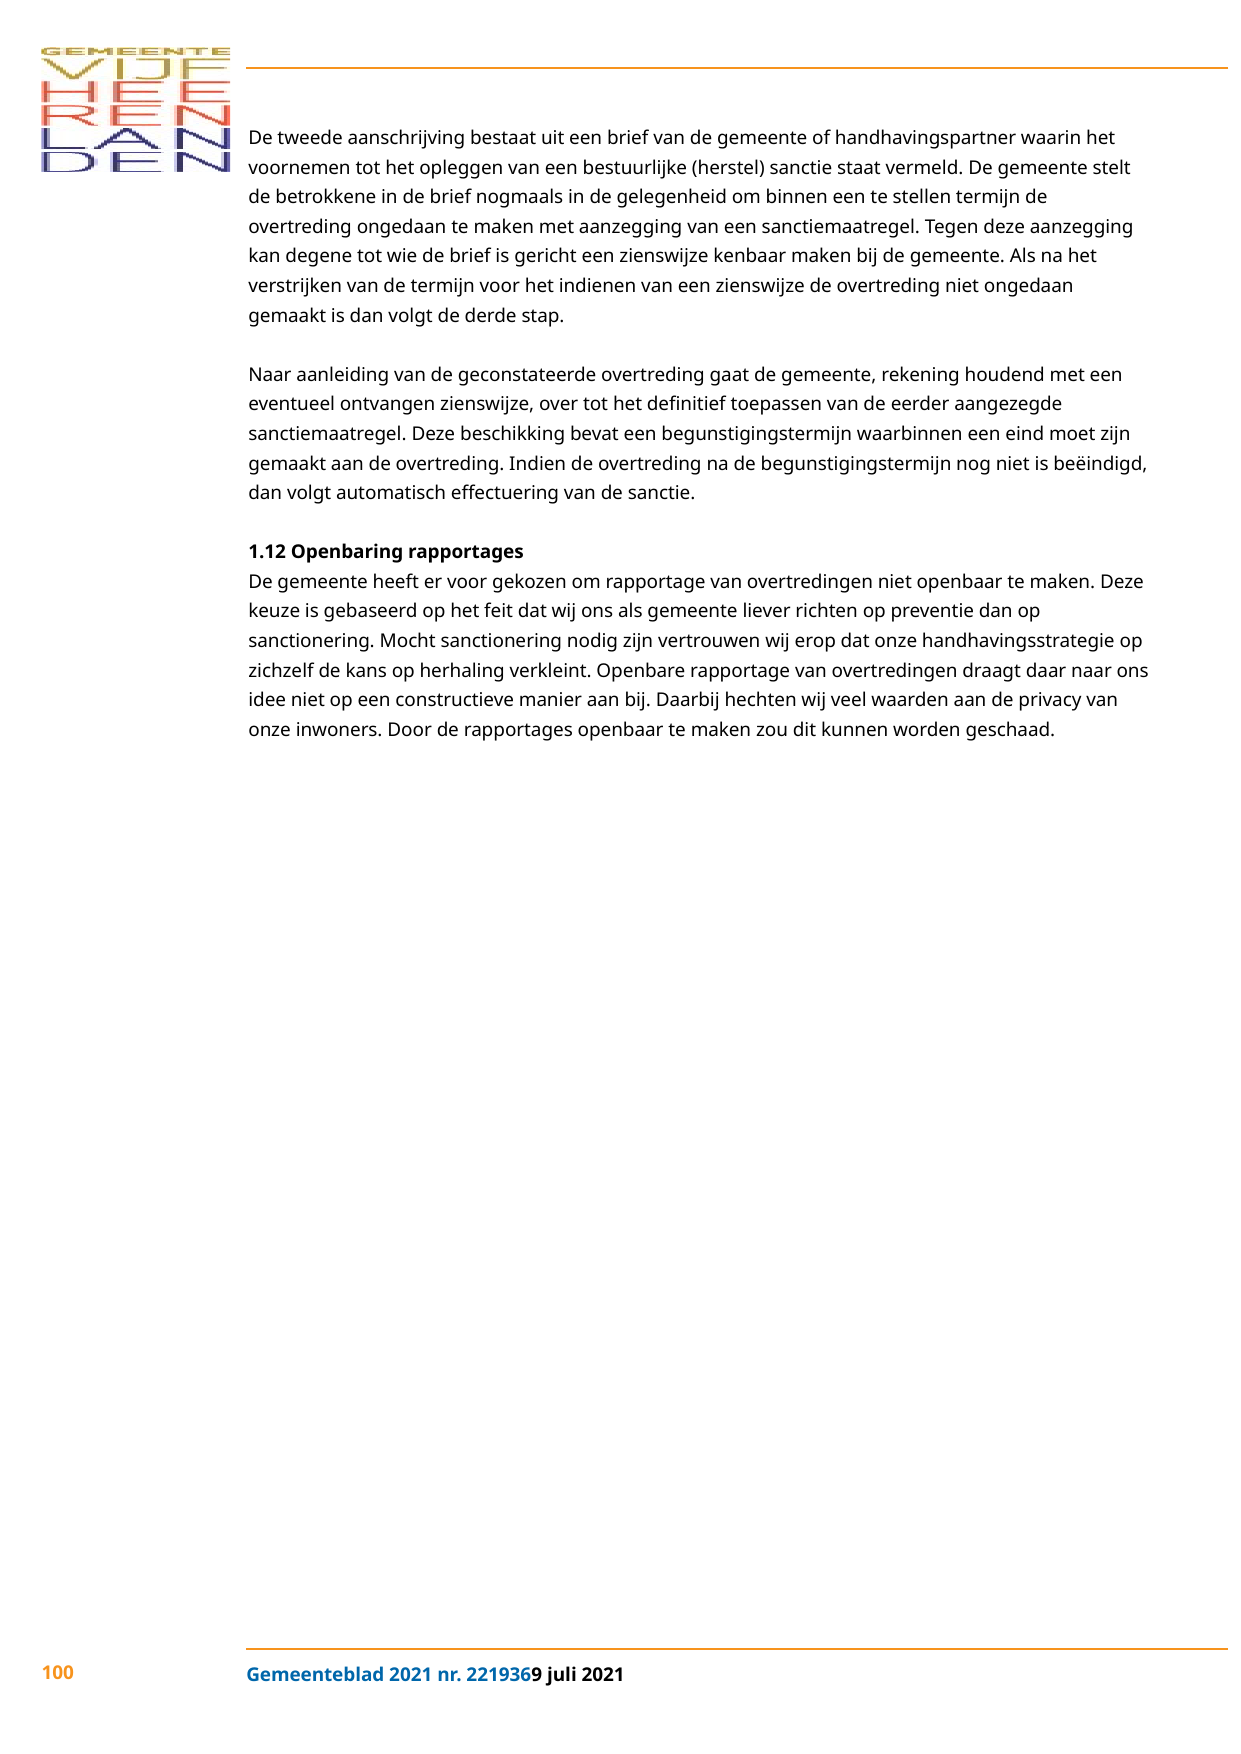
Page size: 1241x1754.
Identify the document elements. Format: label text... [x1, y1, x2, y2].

text 1.12 Openbaring rapportages [248, 538, 1152, 564]
text De tweede aanschrijving bestaat uit een brief van de gemeente of handhavingspartner waarin het voornemen tot het opleggen van een bestuurlijke (herstel) sanctie staat vermeld. De gemeente stelt de betrokkene in de brief nogmaals in de gelegenheid om binnen een te stellen termijn de overtreding ongedaan te maken met aanzegging van een sanctiemaatregel. Tegen deze aanzegging kan degene tot wie de brief is gericht een zienswijze kenbaar maken bij de gemeente. Als na het verstrijken van de termijn voor het indienen van een zienswijze de overtreding niet ongedaan gemaakt is dan volgt de derde stap. [248, 124, 1152, 328]
text De gemeente heeft er voor gekozen om rapportage van overtredingen niet openbaar te maken. Deze keuze is gebaseerd op het feit dat wij ons als gemeente liever richten op preventie dan op sanctionering. Mocht sanctionering nodig zijn vertrouwen wij erop dat onze handhavingsstrategie op zichzelf de kans op herhaling verkleint. Openbare rapportage van overtredingen draagt daar naar ons idee niet op een constructieve manier aan bij. Daarbij hechten wij veel waarden aan de privacy van onze inwoners. Door de rapportages openbaar te maken zou dit kunnen worden geschaad. [248, 568, 1152, 742]
text Naar aanleiding van de geconstateerde overtreding gaat de gemeente, rekening houdend met een eventueel ontvangen zienswijze, over tot het definitief toepassen van de eerder aangezegde sanctiemaatregel. Deze beschikking bevat een begunstigingstermijn waarbinnen een eind moet zijn gemaakt aan de overtreding. Indien de overtreding na de begunstigingstermijn nog niet is beëindigd, dan volgt automatisch effectuering van de sanctie. [248, 361, 1152, 505]
picture [41, 47, 231, 172]
